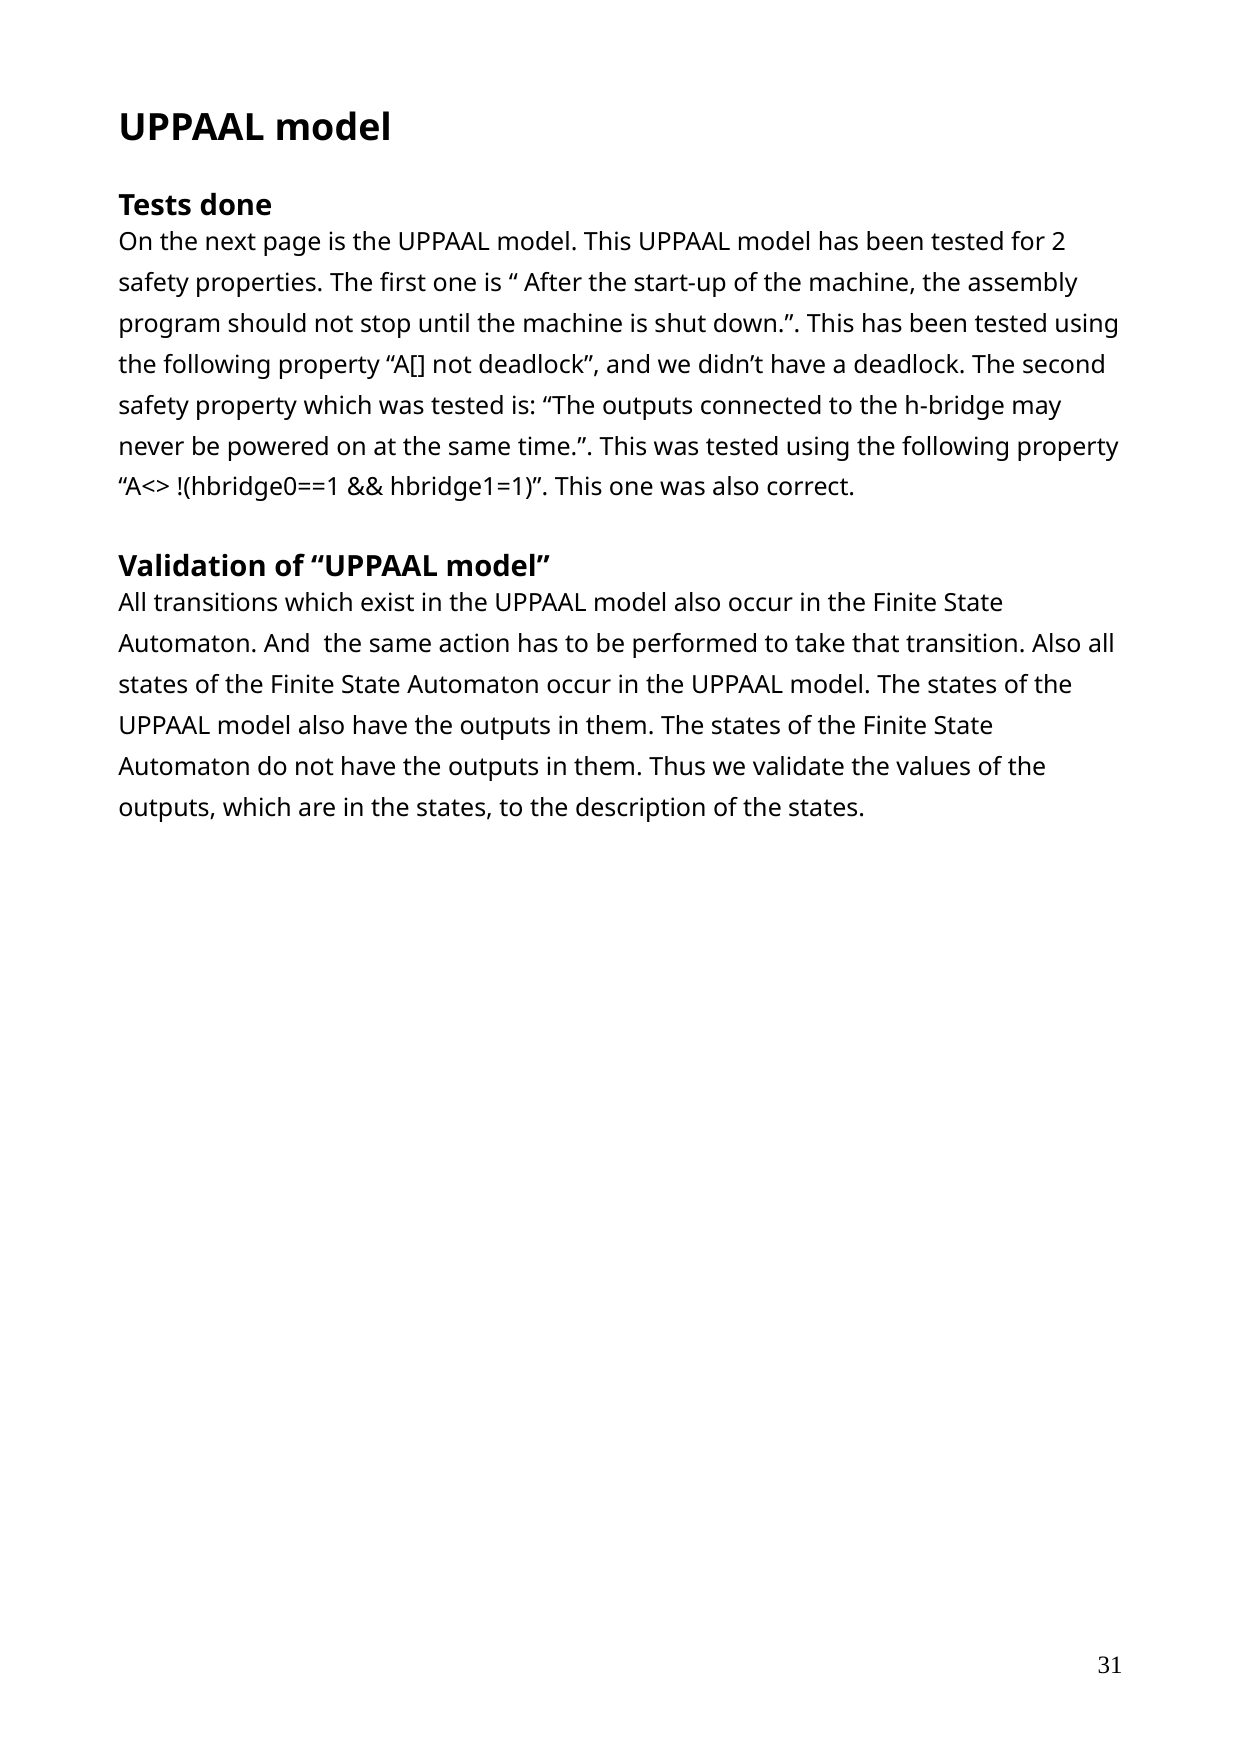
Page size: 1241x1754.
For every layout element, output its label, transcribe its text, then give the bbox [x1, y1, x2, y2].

text On the next page is the UPPAAL model. This UPPAAL model has been tested for 2 safety properties. The first one is “ After the start-up of the machine, the assembly program should not stop until the machine is shut down.”. This has been tested using the following property “A[] not deadlock”, and we didn’t have a deadlock. The second safety property which was tested is: “The outputs connected to the h-bridge may never be powered on at the same time.”. This was tested using the following property “A<> !(hbridge0==1 && hbridge1=1)”. This one was also correct. [118, 224, 1122, 503]
subtitle Validation of “UPPAAL model” [118, 545, 1122, 585]
text All transitions which exist in the UPPAAL model also occur in the Finite State Automaton. And the same action has to be performed to take that transition. Also all states of the Finite State Automaton occur in the UPPAAL model. The states of the UPPAAL model also have the outputs in them. The states of the Finite State Automaton do not have the outputs in them. Thus we validate the values of the outputs, which are in the states, to the description of the states. [118, 585, 1122, 823]
subtitle Tests done [118, 184, 1122, 224]
subtitle UPPAAL model [118, 100, 1122, 151]
